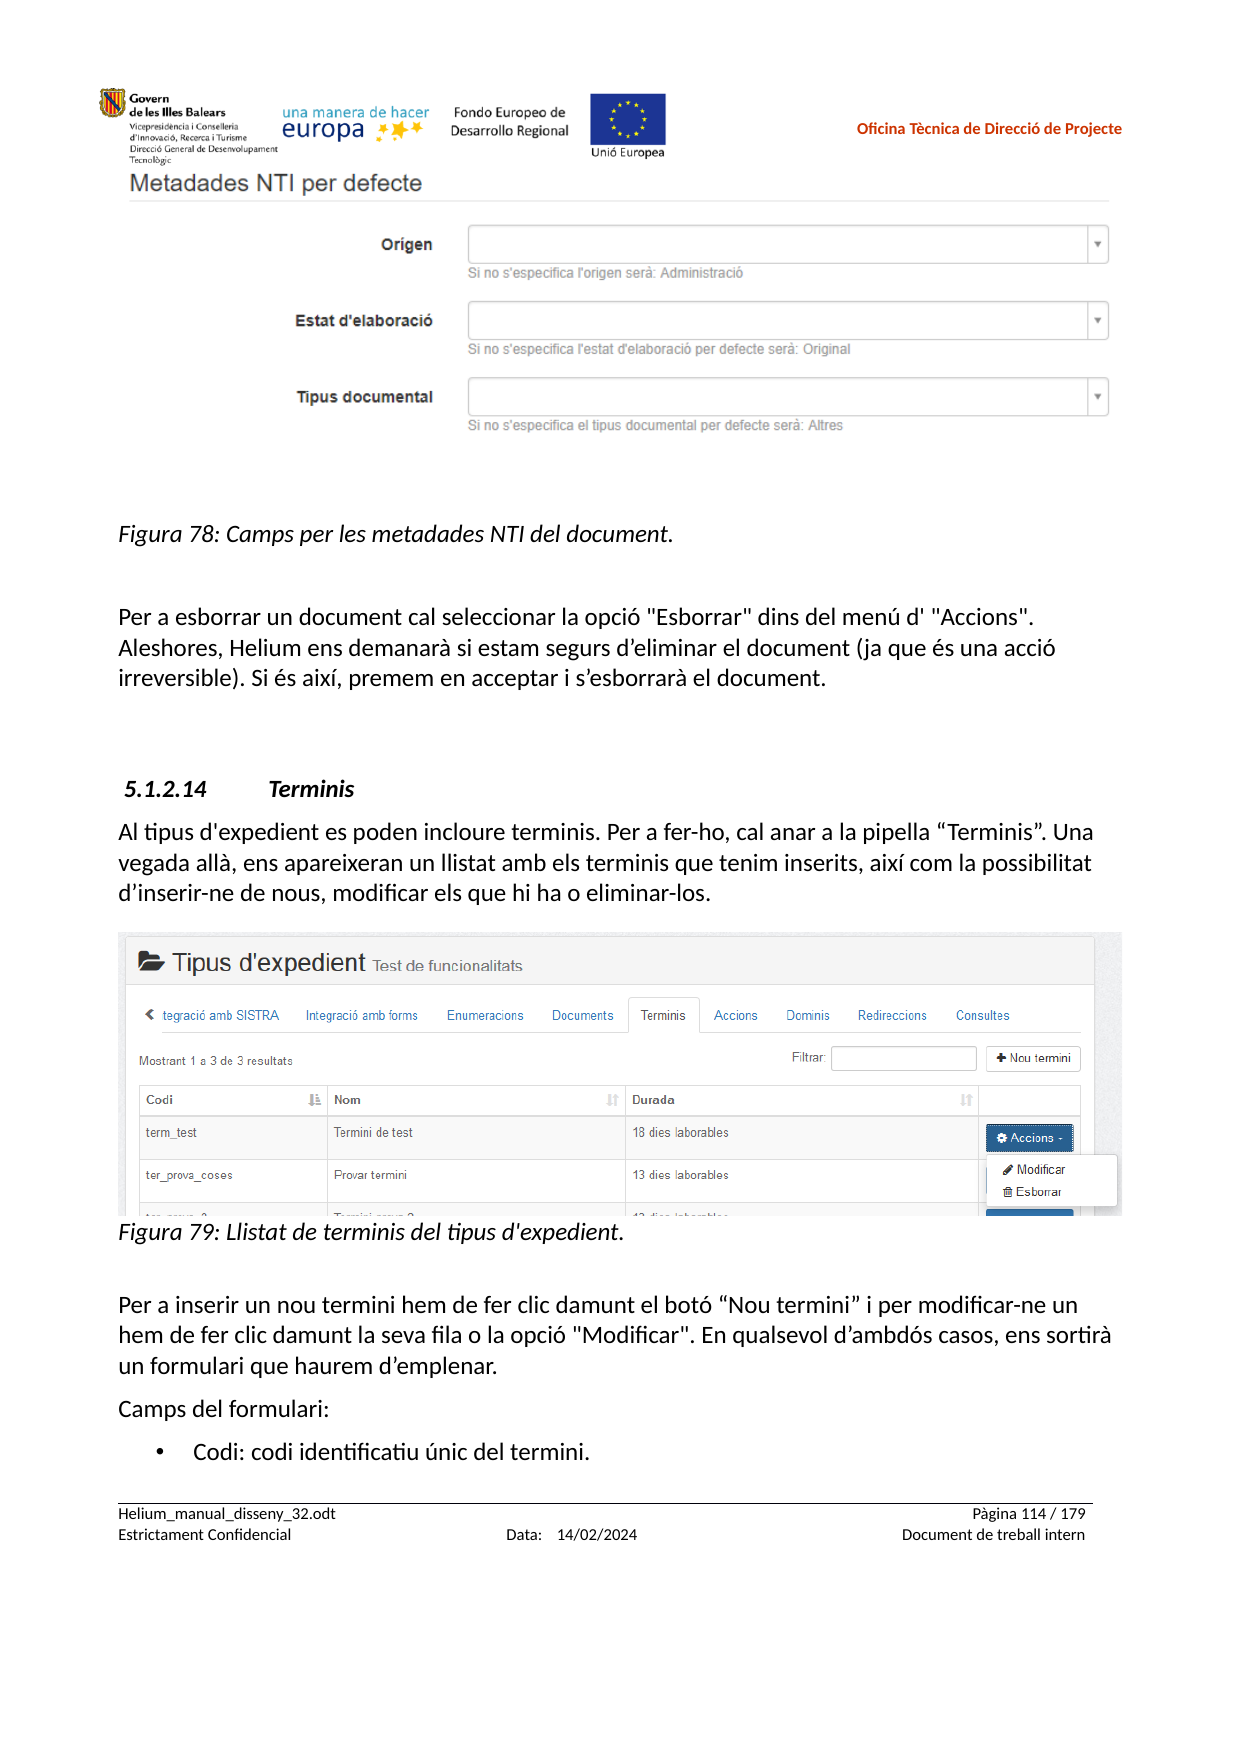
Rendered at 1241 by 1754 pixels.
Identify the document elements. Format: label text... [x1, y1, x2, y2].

text Figura 79: Llistat de terminis del tipus d'expedient. [118, 1216, 1122, 1246]
text Camps del formulari: [118, 1393, 1122, 1424]
picture [99, 87, 668, 166]
picture [118, 167, 1123, 488]
picture [118, 932, 1123, 1216]
text Per a inserir un nou termini hem de fer clic damunt el botó “Nou termini” i per modificar-ne un hem de fer clic damunt la seva fila o la opció "Modificar". En qualsevol d’ambdós casos, ens sortirà un formulari que haurem d’emplenar. [118, 1289, 1122, 1381]
text Al tipus d'expedient es poden incloure terminis. Per a fer-ho, cal anar a la pipella “Terminis”. Una vegada allà, ens apareixeran un llistat amb els terminis que tenim inserits, així com la possibilitat d’inserir-ne de nous, modificar els que hi ha o eliminar-los. [118, 816, 1122, 908]
subtitle Terminis [118, 773, 1122, 804]
text Figura 78: Camps per les metadades NTI del document. [118, 488, 1122, 549]
list Codi: codi identificatiu únic del termini. [156, 1436, 1122, 1467]
text Per a esborrar un document cal seleccionar la opció "Esborrar" dins del menú d' "Accions". Aleshores, Helium ens demanarà si estam segurs d’eliminar el document (ja que és una acció irreversible). Si és així, premem en acceptar i s’esborrarà el document. [118, 601, 1122, 693]
